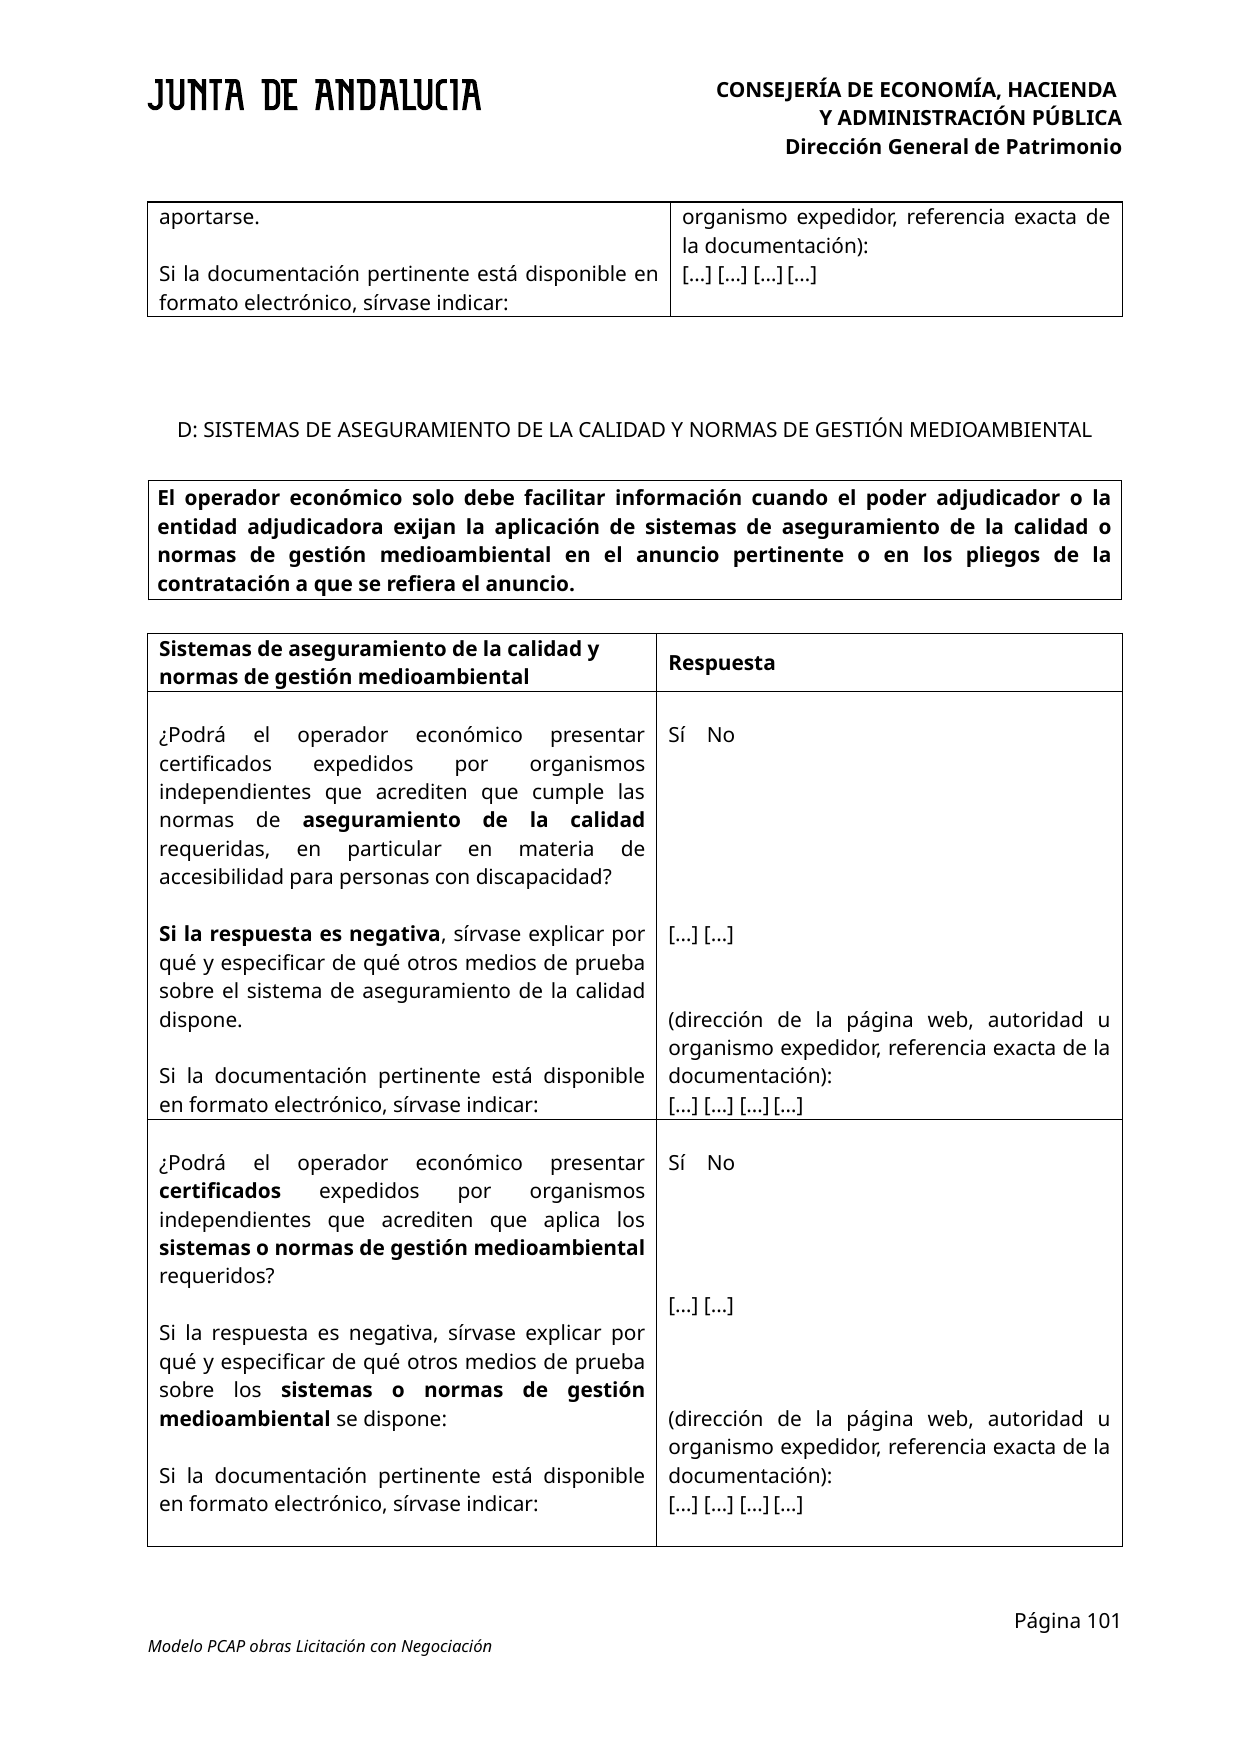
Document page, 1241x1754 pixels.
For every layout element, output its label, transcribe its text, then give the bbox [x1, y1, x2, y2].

table_cell Sí No […] […] (dirección de la página web, autoridad u organismo expedidor, referencia exacta de la documentación): […] […] […] […] [657, 1120, 1122, 1546]
table_cell ¿Podrá el operador económico presentar certificados expedidos por organismos independientes que acrediten que cumple las normas de aseguramiento de la calidad requeridas, en particular en materia de accesibilidad para personas con discapacidad? Si la respuesta es negativa, sírvase explicar por qué y especificar de qué otros medios de prueba sobre el sistema de aseguramiento de la calidad dispone. Si la documentación pertinente está disponible en formato electrónico, sírvase indicar: [148, 692, 656, 1118]
table_cell aportarse. Si la documentación pertinente está disponible en formato electrónico, sírvase indicar: [148, 203, 670, 316]
table_header Sistemas de aseguramiento de la calidad y normas de gestión medioambiental [148, 634, 656, 691]
text D: SISTEMAS DE ASEGURAMIENTO DE LA CALIDAD Y NORMAS DE GESTIÓN MEDIOAMBIENTAL [148, 415, 1122, 443]
table_header Respuesta [657, 634, 1122, 691]
table_cell Sí No […] […] (dirección de la página web, autoridad u organismo expedidor, referencia exacta de la documentación): […] […] […] […] [657, 692, 1122, 1118]
text El operador económico solo debe facilitar información cuando el poder adjudicador o la entidad adjudicadora exijan la aplicación de sistemas de aseguramiento de la calidad o normas de gestión medioambiental en el anuncio pertinente o en los pliegos de la contratación a que se refiera el anuncio. [149, 481, 1121, 599]
table_cell organismo expedidor, referencia exacta de la documentación): […] […] […] […] [671, 203, 1122, 316]
table_cell ¿Podrá el operador económico presentar certificados expedidos por organismos independientes que acrediten que aplica los sistemas o normas de gestión medioambiental requeridos? Si la respuesta es negativa, sírvase explicar por qué y especificar de qué otros medios de prueba sobre los sistemas o normas de gestión medioambiental se dispone: Si la documentación pertinente está disponible en formato electrónico, sírvase indicar: [148, 1120, 656, 1546]
